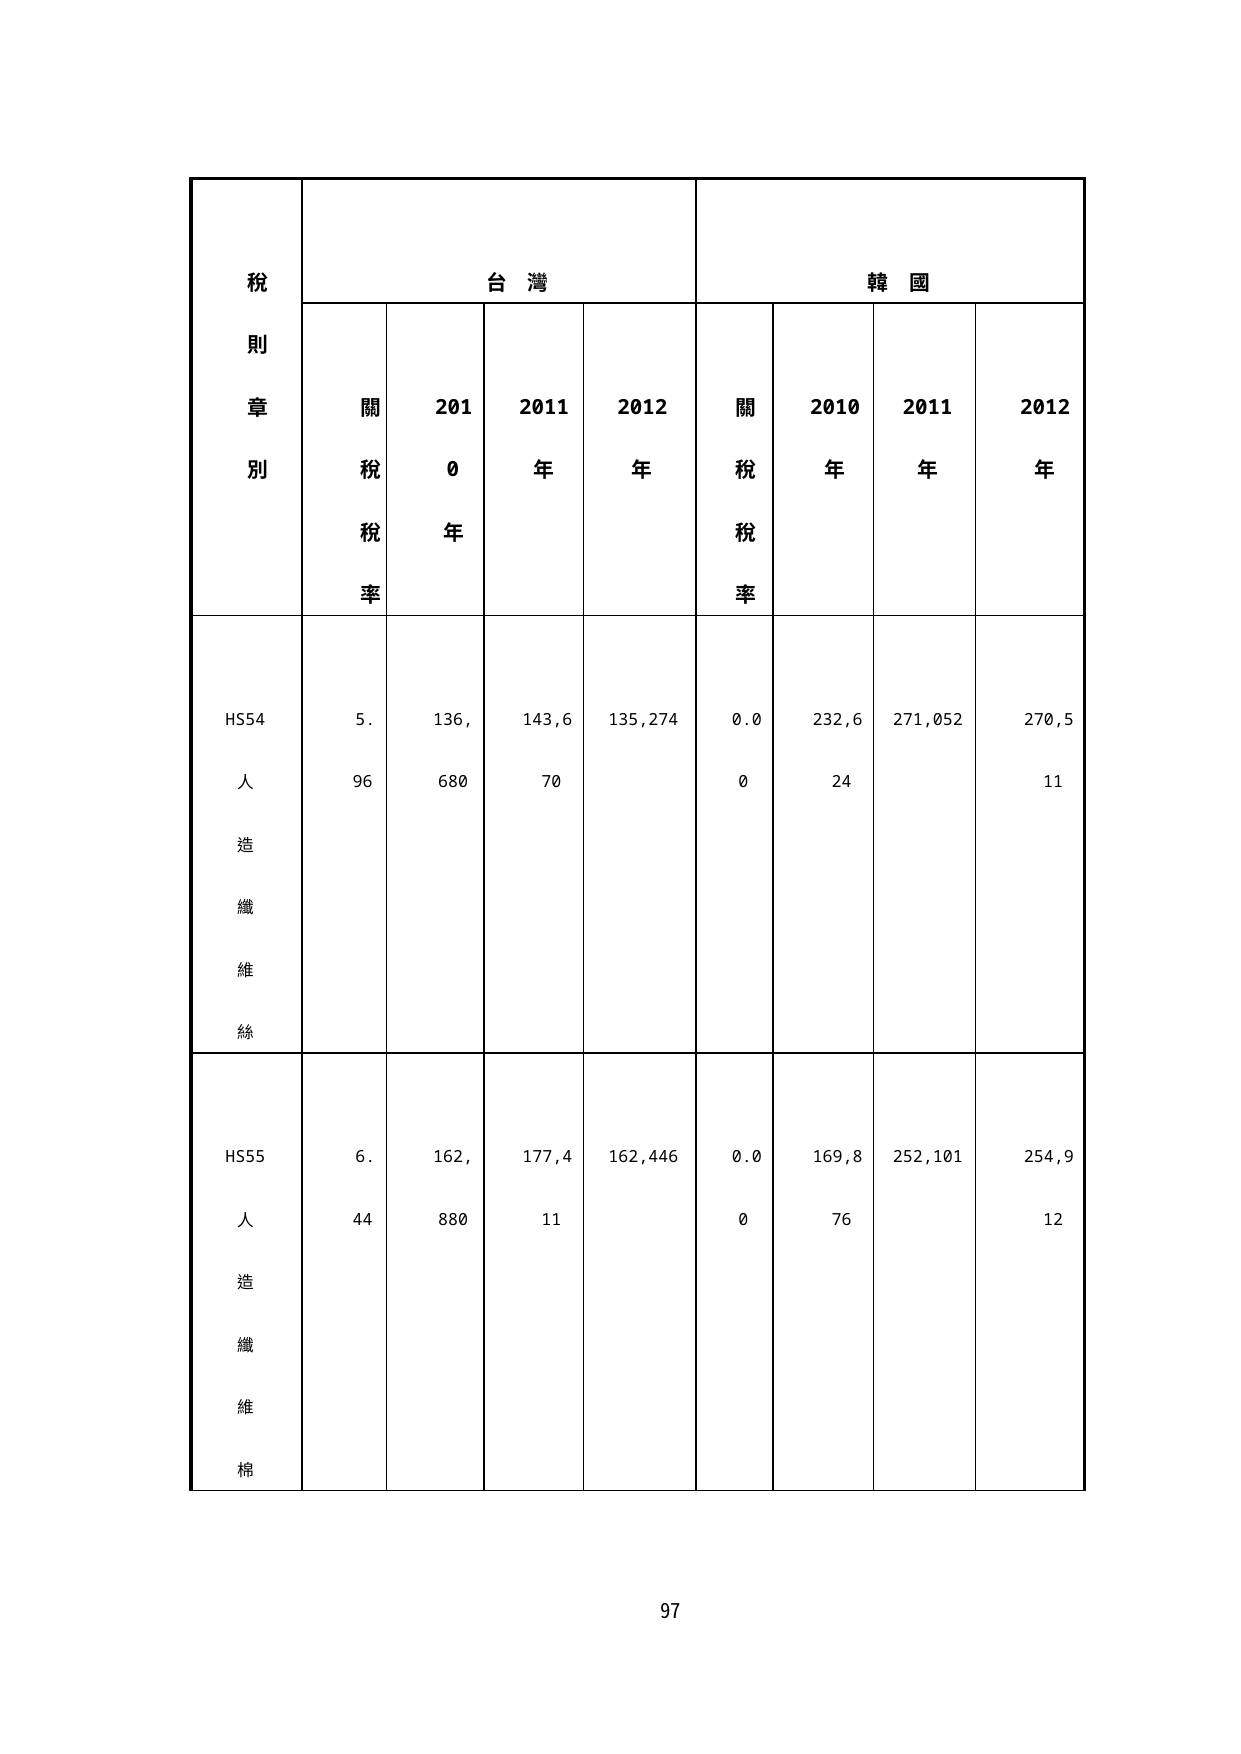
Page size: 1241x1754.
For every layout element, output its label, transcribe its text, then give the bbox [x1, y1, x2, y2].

table_cell 136,680 [387, 616, 483, 1052]
table_cell 0.00 [697, 1054, 772, 1490]
table_cell 6.44 [303, 1054, 386, 1490]
table_cell 2011年 [485, 304, 583, 615]
table_cell HS54人造纖維絲 [193, 616, 301, 1052]
table_cell 2012年 [976, 304, 1083, 615]
table_cell 143,670 [485, 616, 583, 1052]
table_cell 177,411 [485, 1054, 583, 1490]
table_cell HS55人造纖維棉 [193, 1054, 301, 1490]
table_cell 162,446 [584, 1054, 695, 1490]
table_header 稅則章別 [193, 180, 301, 615]
table_cell 271,052 [874, 616, 975, 1052]
table_cell 5.96 [303, 616, 386, 1052]
table_cell 2010年 [774, 304, 873, 615]
table_cell 232,624 [774, 616, 873, 1052]
table_header 韓國 [697, 180, 1083, 302]
table_cell 2012年 [584, 304, 695, 615]
table_cell 254,912 [976, 1054, 1083, 1490]
table_cell 162,880 [387, 1054, 483, 1490]
table_cell 2010年 [387, 304, 483, 615]
table_cell 2011年 [874, 304, 975, 615]
table_header 台灣 [303, 180, 695, 302]
table_cell 270,511 [976, 616, 1083, 1052]
table_cell 0.00 [697, 616, 772, 1052]
table_cell 252,101 [874, 1054, 975, 1490]
table_cell 關稅稅率 [303, 304, 386, 615]
table_cell 關稅稅率 [697, 304, 772, 615]
table_cell 169,876 [774, 1054, 873, 1490]
table_cell 135,274 [584, 616, 695, 1052]
